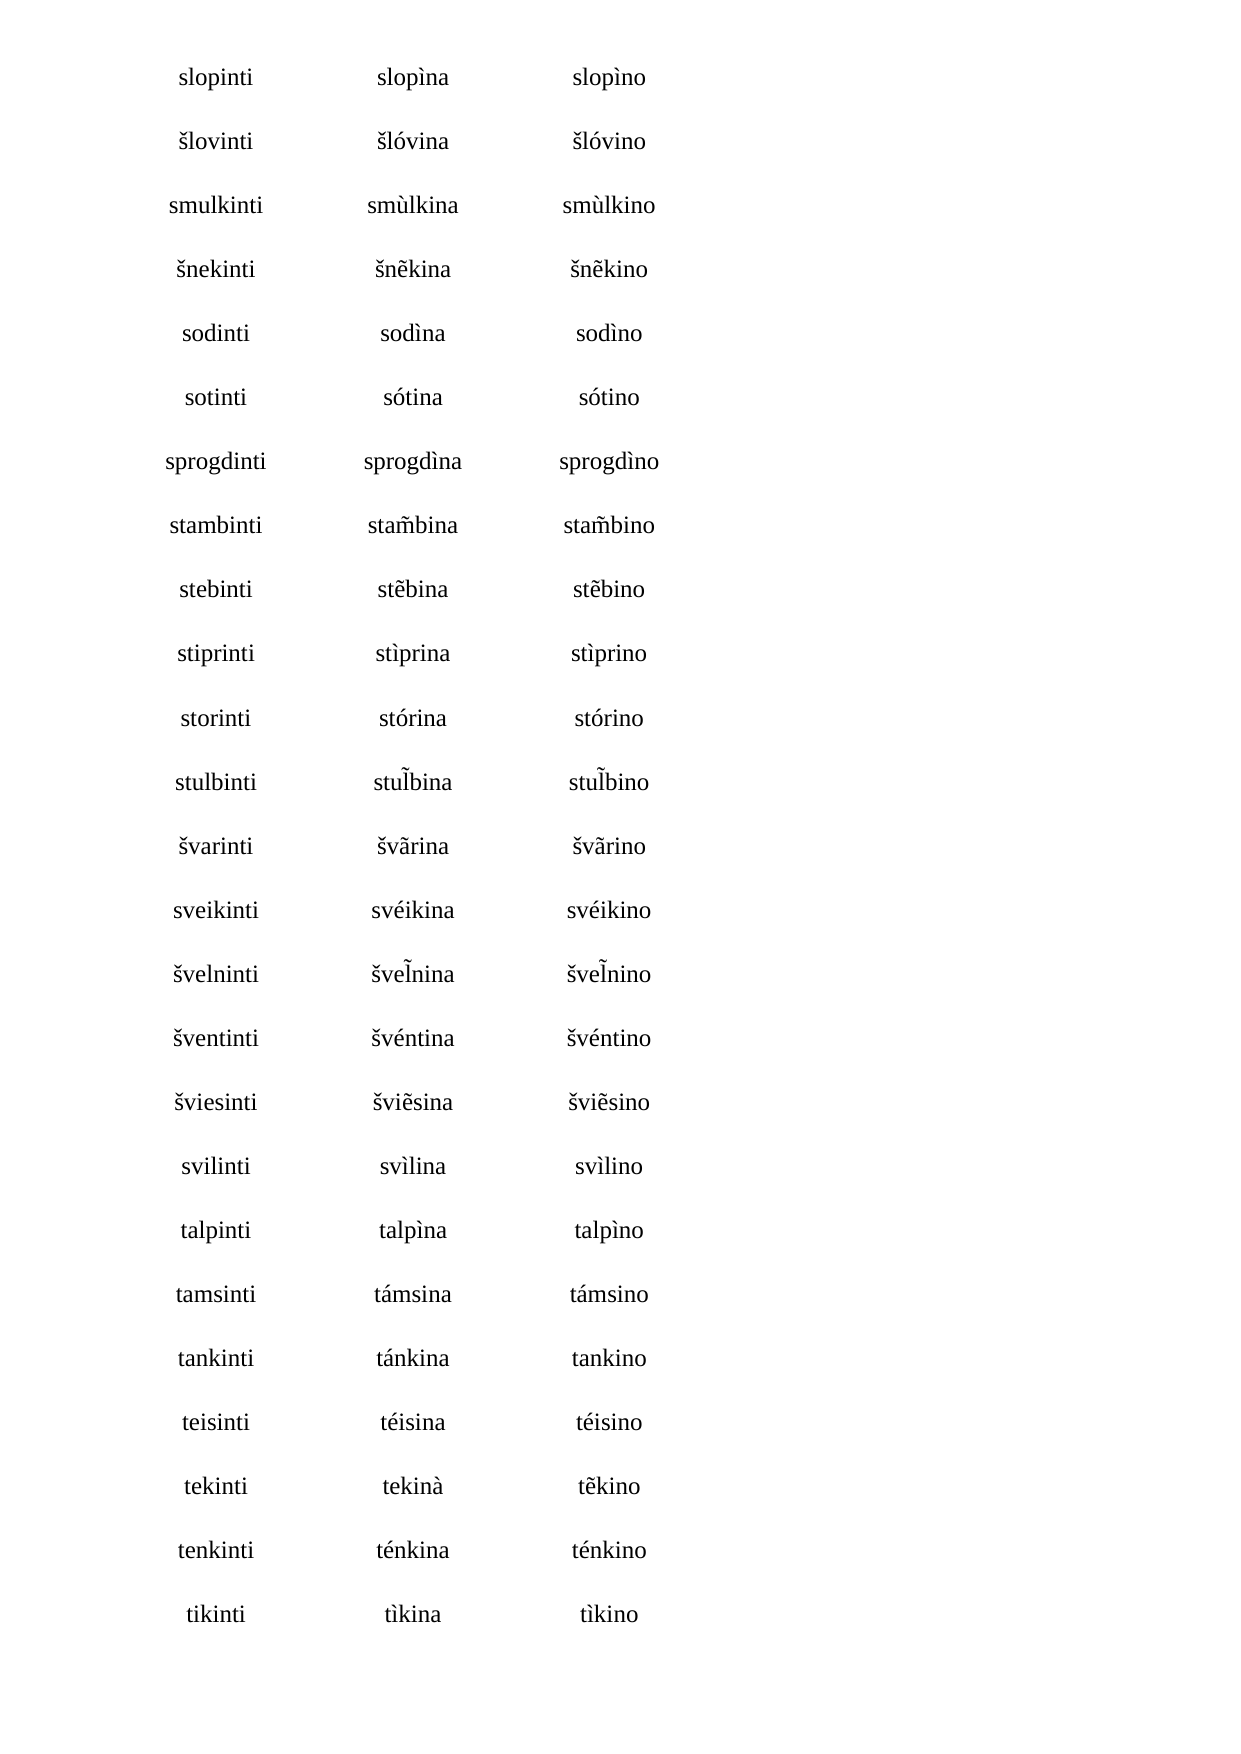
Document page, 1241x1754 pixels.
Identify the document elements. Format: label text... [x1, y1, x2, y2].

table_cell sprogdìna [314, 444, 512, 507]
table_cell slopinti [118, 59, 313, 123]
table_cell [712, 1469, 1120, 1532]
table_cell talpìno [512, 1212, 712, 1276]
table_cell švãrino [512, 828, 712, 892]
table_cell tekinà [314, 1469, 512, 1532]
table_cell slopìna [314, 59, 512, 123]
table_cell [712, 508, 1120, 572]
table_cell tìkino [512, 1597, 712, 1661]
table_cell stam̃bino [512, 508, 712, 572]
table_cell šlóvina [314, 123, 512, 187]
table_cell sveikinti [118, 892, 313, 956]
table_cell [712, 1212, 1120, 1276]
table_cell támsino [512, 1276, 712, 1340]
table_cell sodinti [118, 315, 313, 379]
table_cell šventinti [118, 1020, 313, 1084]
table_cell šlovinti [118, 123, 313, 187]
table_cell sodìno [512, 315, 712, 379]
table_cell sótina [314, 379, 512, 443]
table_cell [712, 1533, 1120, 1597]
table_cell [712, 1020, 1120, 1084]
table_cell [712, 700, 1120, 764]
table_cell smulkinti [118, 187, 313, 251]
table_cell [712, 956, 1120, 1020]
table_cell tikinti [118, 1597, 313, 1661]
table_cell sótino [512, 379, 712, 443]
table_cell stìprino [512, 636, 712, 700]
table_cell tenkinti [118, 1533, 313, 1597]
table_cell sprogdìno [512, 444, 712, 507]
table_cell stiprinti [118, 636, 313, 700]
table_cell [712, 572, 1120, 636]
table_cell [712, 1404, 1120, 1468]
table_cell [712, 379, 1120, 443]
table_cell stẽbino [512, 572, 712, 636]
table_cell šviẽsina [314, 1084, 512, 1148]
table_cell šviẽsino [512, 1084, 712, 1148]
table_cell talpìna [314, 1212, 512, 1276]
table_cell švéntino [512, 1020, 712, 1084]
table_cell svìlina [314, 1148, 512, 1212]
table_cell [712, 636, 1120, 700]
table_cell šnekinti [118, 251, 313, 315]
table_cell ténkino [512, 1533, 712, 1597]
table_cell stul̃bino [512, 764, 712, 828]
table_cell storinti [118, 700, 313, 764]
table_cell tekinti [118, 1469, 313, 1532]
table_cell šlóvino [512, 123, 712, 187]
table_cell svéikina [314, 892, 512, 956]
table_cell téisino [512, 1404, 712, 1468]
table_cell [712, 764, 1120, 828]
table_cell [712, 1597, 1120, 1661]
table_cell [712, 444, 1120, 507]
table_cell švarinti [118, 828, 313, 892]
table_cell [712, 892, 1120, 956]
table_cell sotinti [118, 379, 313, 443]
table_cell stul̃bina [314, 764, 512, 828]
table_cell stìprina [314, 636, 512, 700]
table_cell teisinti [118, 1404, 313, 1468]
table_cell tankino [512, 1340, 712, 1404]
table_cell stórina [314, 700, 512, 764]
table_cell smùlkina [314, 187, 512, 251]
table_cell svilinti [118, 1148, 313, 1212]
table_cell švéntina [314, 1020, 512, 1084]
table_cell tìkina [314, 1597, 512, 1661]
table_cell svéikino [512, 892, 712, 956]
table_cell [712, 828, 1120, 892]
table_cell stebinti [118, 572, 313, 636]
table_cell stambinti [118, 508, 313, 572]
table_cell sodìna [314, 315, 512, 379]
table_cell [712, 59, 1120, 123]
table_cell slopìno [512, 59, 712, 123]
table_cell stórino [512, 700, 712, 764]
table_cell tánkina [314, 1340, 512, 1404]
table_cell šnẽkina [314, 251, 512, 315]
table_cell tẽkino [512, 1469, 712, 1532]
table_cell ténkina [314, 1533, 512, 1597]
table_cell stulbinti [118, 764, 313, 828]
table_cell [712, 251, 1120, 315]
table_cell [712, 315, 1120, 379]
table_cell tamsinti [118, 1276, 313, 1340]
table_cell šviesinti [118, 1084, 313, 1148]
table_cell stam̃bina [314, 508, 512, 572]
table_cell šnẽkino [512, 251, 712, 315]
table_cell sprogdinti [118, 444, 313, 507]
table_cell [712, 1084, 1120, 1148]
table_cell [712, 1276, 1120, 1340]
table_cell tankinti [118, 1340, 313, 1404]
table_cell talpinti [118, 1212, 313, 1276]
table_cell támsina [314, 1276, 512, 1340]
table_cell [712, 1148, 1120, 1212]
table_cell smùlkino [512, 187, 712, 251]
table_cell švel̃nina [314, 956, 512, 1020]
table_cell [712, 187, 1120, 251]
table_cell stẽbina [314, 572, 512, 636]
table_cell [712, 1340, 1120, 1404]
table_cell téisina [314, 1404, 512, 1468]
table_cell švel̃nino [512, 956, 712, 1020]
table_cell svìlino [512, 1148, 712, 1212]
table_cell [712, 123, 1120, 187]
table_cell švelninti [118, 956, 313, 1020]
table_cell švãrina [314, 828, 512, 892]
